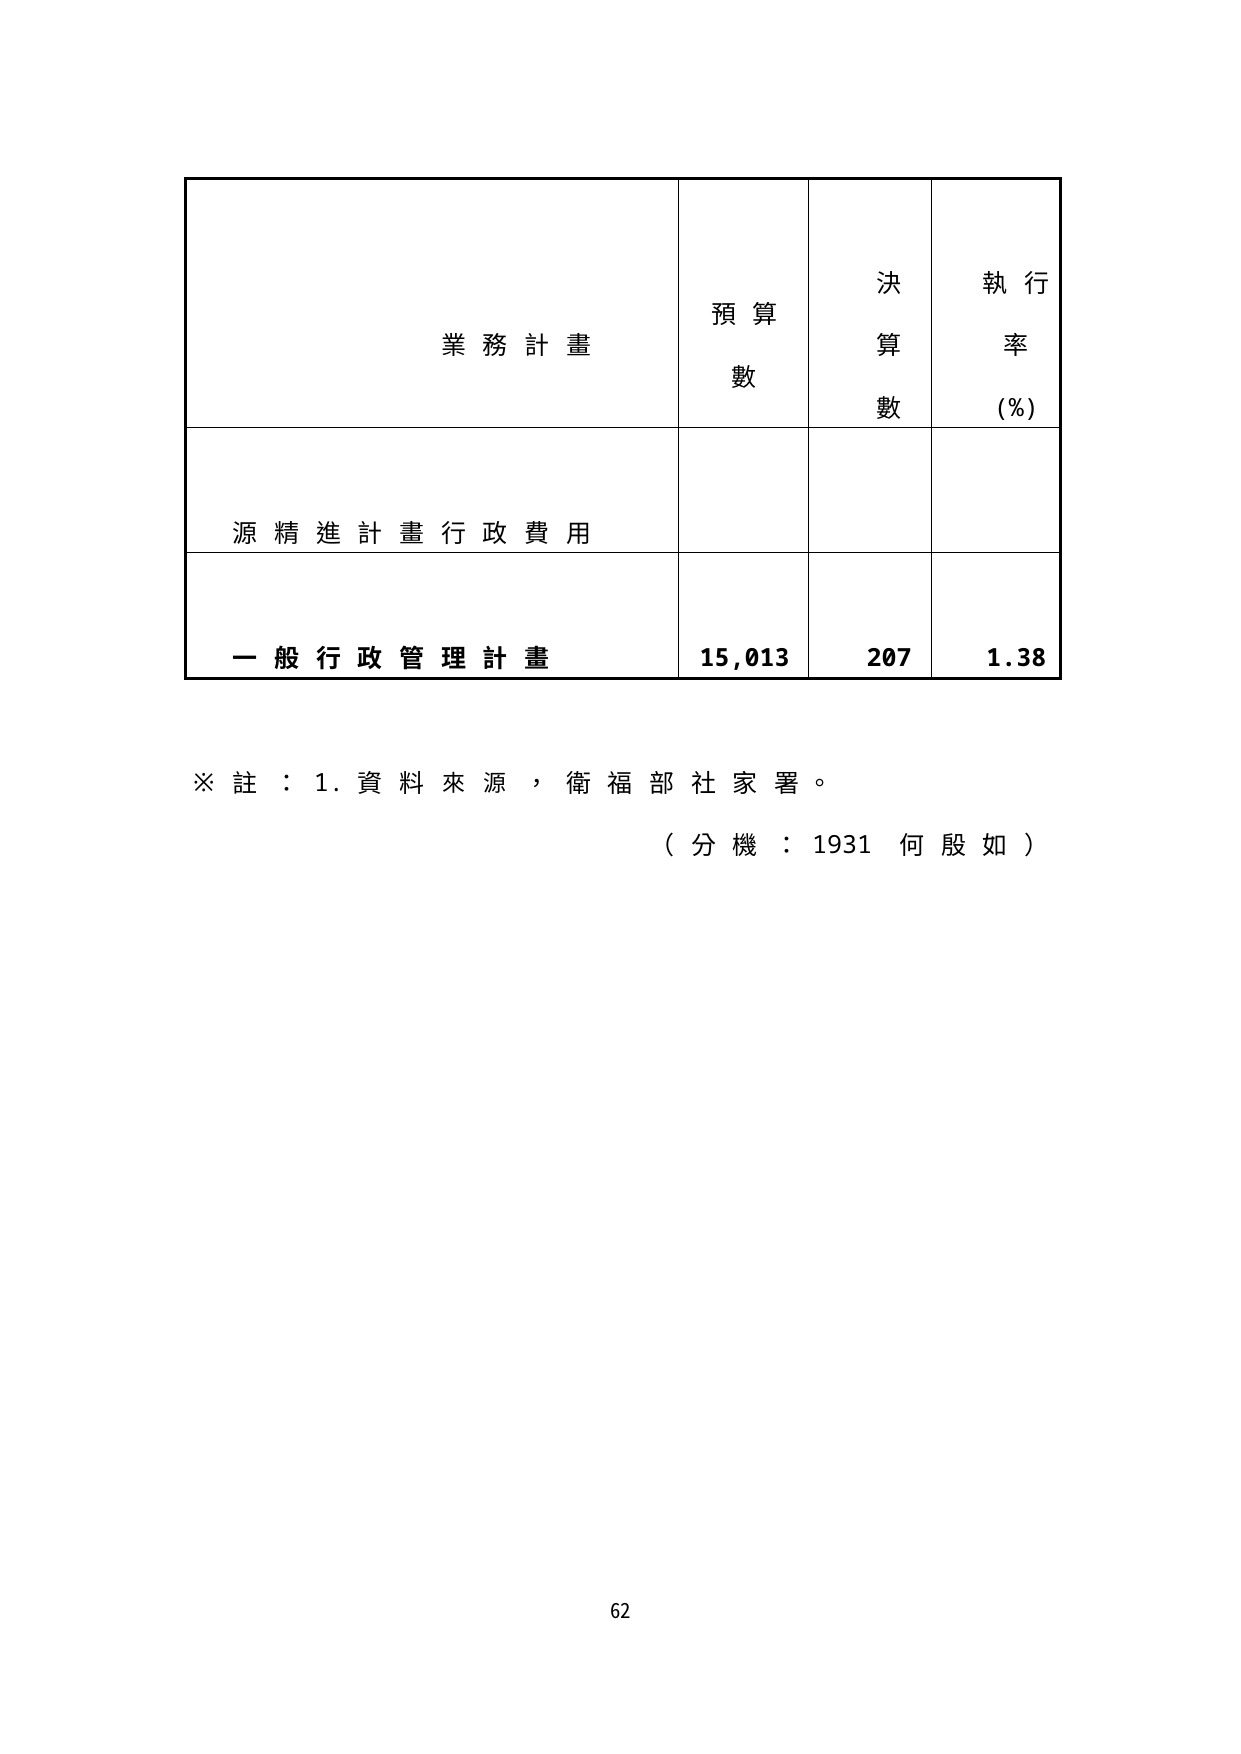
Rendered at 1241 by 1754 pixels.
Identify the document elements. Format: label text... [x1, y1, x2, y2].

table_header 執行率(%) [932, 180, 1059, 427]
table_cell [679, 428, 808, 552]
table_header 業務計畫 [187, 180, 678, 427]
text （分機：1931 何殷如） [271, 802, 1058, 865]
table_cell 15,013 [679, 553, 808, 677]
table_header 決算數 [809, 180, 931, 427]
table_header 預算數 [679, 180, 808, 427]
table_cell [932, 428, 1059, 552]
text ※註：1.資料來源，衛福部社家署。 [183, 740, 1058, 802]
table_cell 源精進計畫行政費用 [187, 428, 678, 552]
table_cell 207 [809, 553, 931, 677]
table_cell 一般行政管理計畫 [187, 553, 678, 677]
table_cell 1.38 [932, 553, 1059, 677]
table_cell [809, 428, 931, 552]
